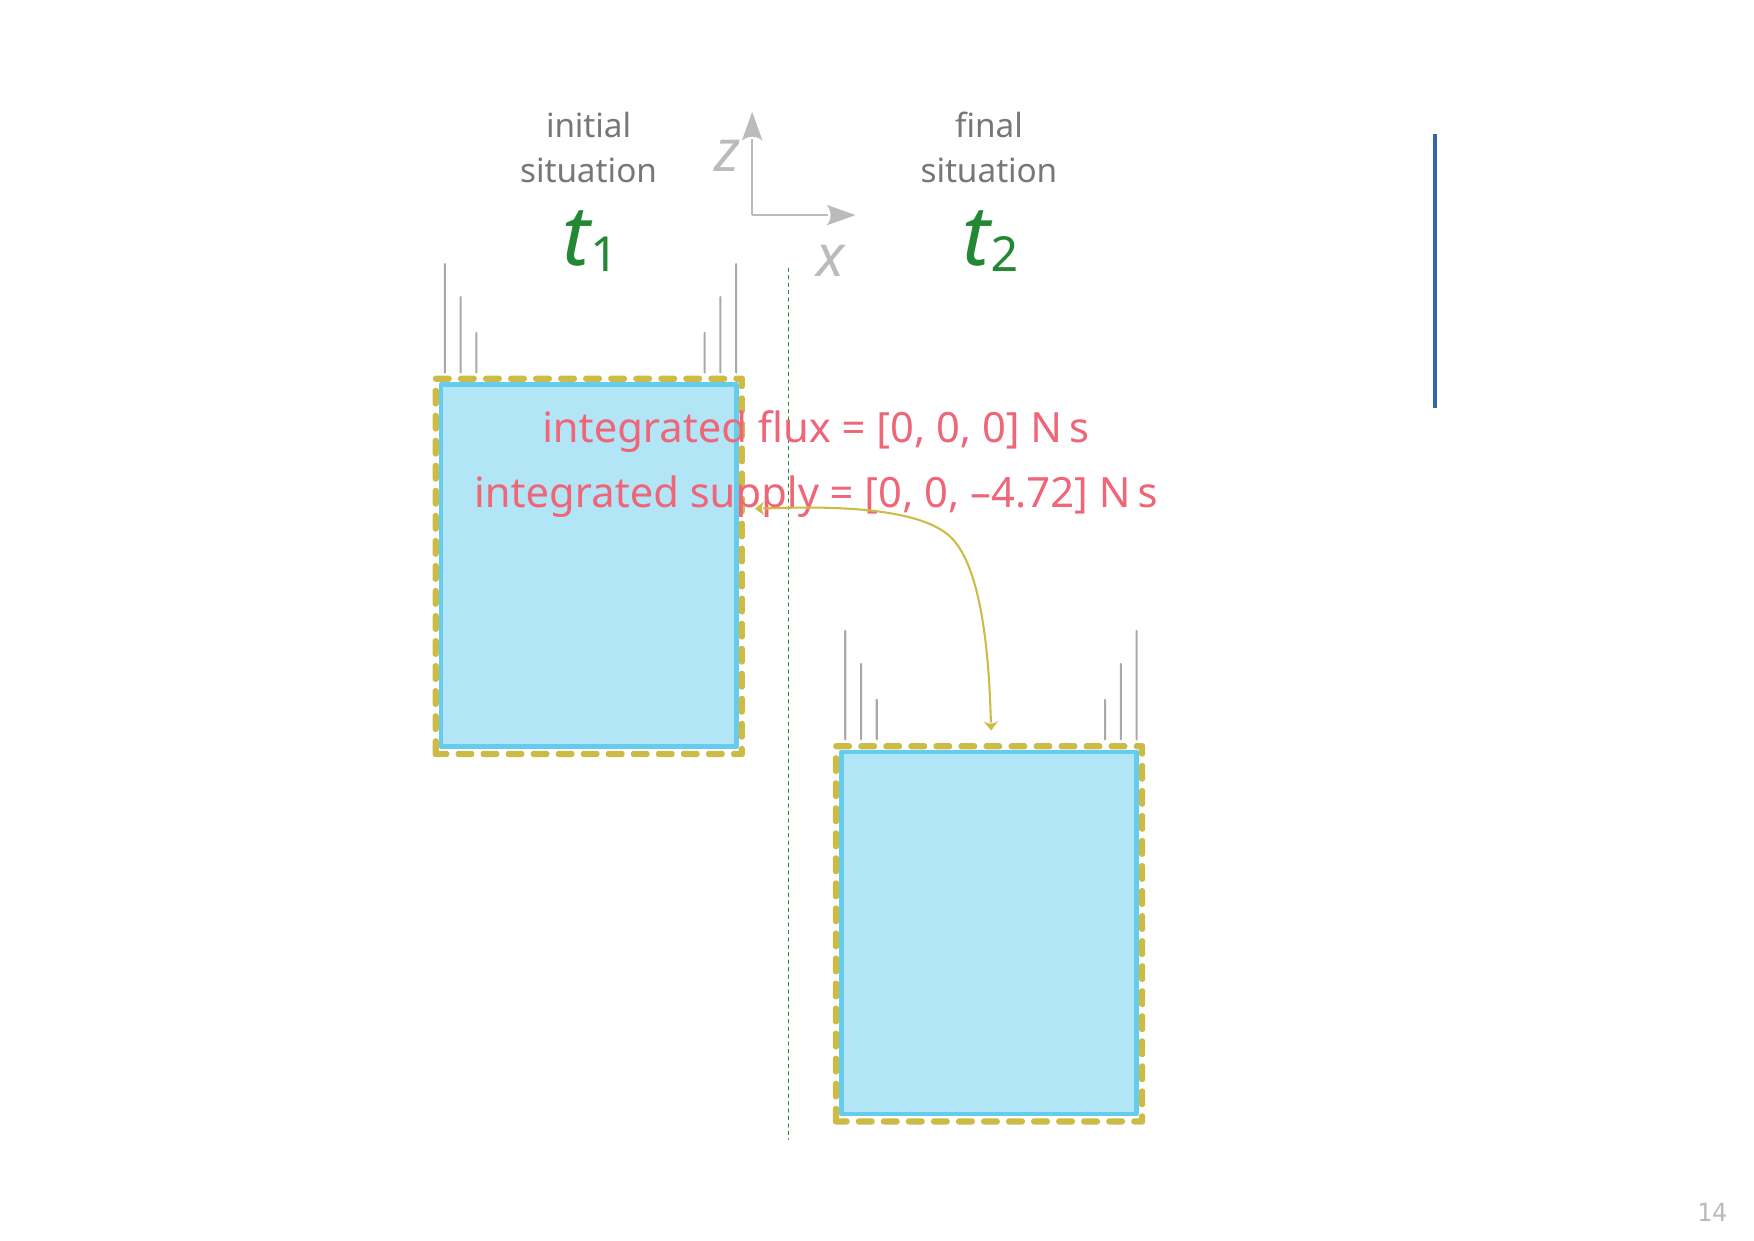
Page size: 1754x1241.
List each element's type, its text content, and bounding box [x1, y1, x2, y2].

text_box [832, 955, 840, 975]
text_box [832, 830, 840, 850]
text_box initial situation [509, 94, 669, 176]
text_box [981, 1118, 1000, 1125]
text_box z [699, 102, 755, 176]
text_box [832, 1080, 840, 1100]
text_box [597, 496, 607, 504]
text_box [832, 1030, 840, 1050]
text_box [508, 375, 527, 382]
text_box [1106, 1118, 1126, 1125]
text_box [555, 495, 567, 504]
text_box [1138, 863, 1146, 882]
text_box [432, 688, 439, 708]
text_box [733, 375, 745, 390]
text_box [505, 750, 525, 758]
text_box [455, 750, 475, 758]
text_box [558, 375, 577, 382]
text_box [432, 663, 439, 682]
text_box [1108, 743, 1128, 750]
text_box t1 [547, 176, 630, 267]
text_box [1138, 762, 1146, 782]
text_box [832, 1005, 840, 1025]
text_box [958, 743, 978, 750]
text_box [432, 462, 439, 482]
text_box [908, 743, 928, 750]
text_box [432, 512, 439, 532]
text_box [832, 1105, 850, 1125]
text_box [1031, 1118, 1050, 1125]
text_box [1138, 812, 1146, 832]
text_box [1133, 743, 1146, 757]
text_box [1081, 1118, 1101, 1125]
text_box [716, 495, 728, 504]
text_box [658, 375, 678, 382]
text_box [440, 384, 737, 747]
text_box [608, 375, 628, 382]
text_box [1138, 1013, 1146, 1033]
text_box [832, 1055, 840, 1075]
text_box [432, 713, 439, 733]
text_box [432, 487, 439, 507]
text_box [630, 750, 650, 758]
text_box [1138, 837, 1146, 857]
text_box [832, 980, 840, 1000]
text_box [738, 670, 745, 690]
text_box [530, 750, 550, 758]
text_box [832, 905, 840, 925]
text_box [855, 1118, 875, 1125]
text_box [738, 620, 745, 640]
text_box [583, 375, 603, 382]
text_box [738, 695, 745, 715]
text_box [983, 743, 1003, 750]
text_box [1008, 743, 1028, 750]
text_box [930, 1118, 950, 1125]
text_box [1058, 743, 1078, 750]
text_box [457, 375, 477, 382]
text_box [659, 495, 671, 504]
text_box [833, 743, 853, 750]
text_box [432, 412, 439, 432]
text_box [432, 562, 439, 582]
text_box [1138, 913, 1146, 932]
text_box [858, 743, 878, 750]
text_box [738, 570, 745, 590]
text_box [1138, 938, 1146, 957]
text_box [1138, 1038, 1146, 1058]
text_box [432, 738, 450, 758]
text_box [432, 537, 439, 557]
text_box [432, 375, 452, 382]
text_box [880, 1118, 900, 1125]
text_box [730, 745, 745, 758]
text_box [1083, 743, 1103, 750]
text_box integrated flux = [0, 0, 0] N s integrated supply = [0, 0, –4.72] N s [459, 390, 1150, 495]
text_box final situation [909, 94, 1069, 176]
text_box [1138, 888, 1146, 907]
text_box [483, 375, 502, 382]
text_box [533, 375, 552, 382]
text_box [1138, 963, 1146, 983]
text_box [738, 520, 745, 540]
text_box [432, 437, 439, 457]
text_box t2 [948, 176, 1030, 267]
text_box [738, 595, 745, 615]
text_box [683, 375, 703, 382]
text_box [1138, 1088, 1146, 1108]
text_box [1056, 1118, 1075, 1125]
text_box [738, 720, 745, 740]
text_box [680, 750, 700, 758]
text_box [832, 880, 840, 900]
text_box [432, 387, 439, 407]
text_box [905, 1118, 925, 1125]
text_box [832, 780, 840, 800]
text_box [1033, 743, 1053, 750]
text_box [480, 750, 500, 758]
text_box x [802, 206, 862, 281]
text_box [605, 750, 625, 758]
text_box [832, 930, 840, 950]
text_box [738, 545, 745, 565]
text_box [705, 750, 725, 758]
text_box [1138, 787, 1146, 807]
text_box [832, 805, 840, 825]
text_box [1138, 1063, 1146, 1083]
text_box [432, 588, 439, 607]
text_box [1131, 1113, 1146, 1125]
text_box [633, 375, 653, 382]
text_box [883, 743, 903, 750]
text_box [432, 613, 439, 632]
text_box [1006, 1118, 1025, 1125]
text_box [738, 645, 745, 665]
text_box [1138, 988, 1146, 1008]
text_box [841, 752, 1137, 1115]
text_box [832, 855, 840, 875]
text_box [555, 750, 575, 758]
text_box [832, 755, 840, 775]
text_box [708, 375, 728, 382]
text_box [955, 1118, 975, 1125]
text_box [655, 750, 675, 758]
text_box [580, 750, 600, 758]
text_box [432, 638, 439, 657]
text_box [933, 743, 953, 750]
